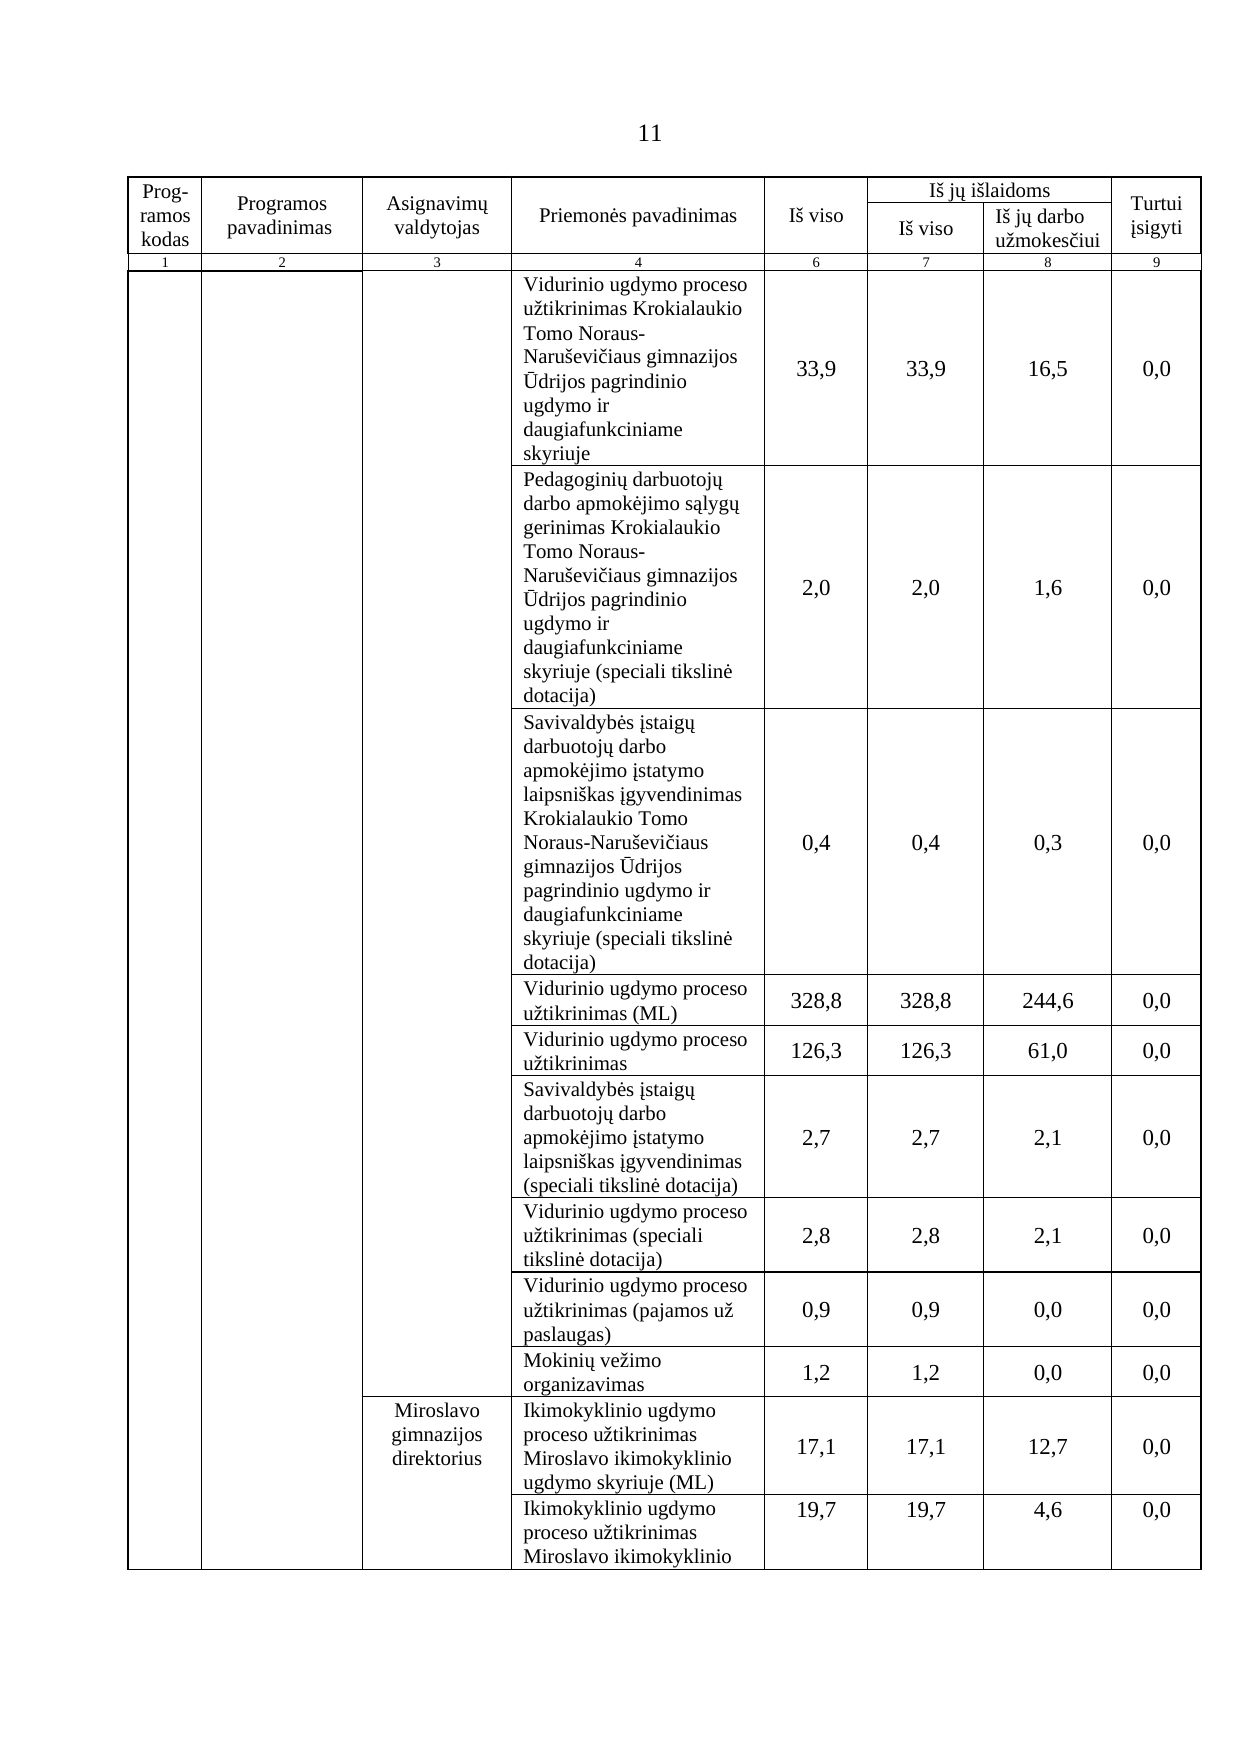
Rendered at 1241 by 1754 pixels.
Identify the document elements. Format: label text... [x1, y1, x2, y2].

table_cell 7 [868, 254, 983, 270]
table_cell 2,0 [868, 466, 983, 707]
table_cell 33,9 [765, 271, 867, 465]
table_header Iš jų išlaidoms [868, 178, 1111, 202]
table_cell Vidurinio ugdymo proceso užtikrinimas Krokialaukio Tomo Noraus-Naruševičiaus gimnazijos Ūdrijos pagrindinio ugdymo ir daugiafunkciniame skyriuje [512, 271, 764, 465]
table_cell 126,3 [765, 1026, 867, 1075]
table_cell 2,1 [984, 1076, 1111, 1197]
table_cell 0,0 [1112, 975, 1200, 1024]
table_cell 0,0 [1112, 1198, 1200, 1271]
table_cell 2 [202, 254, 362, 270]
table_header Programos pavadinimas [202, 178, 362, 252]
table_cell 0,0 [1112, 466, 1200, 707]
table_cell 2,0 [765, 466, 867, 707]
table_cell 244,6 [984, 975, 1111, 1024]
table_cell 126,3 [868, 1026, 983, 1075]
table_cell 17,1 [868, 1397, 983, 1494]
table_cell [363, 271, 511, 1396]
table_cell Iš jų darbo užmokesčiui [984, 203, 1111, 252]
table_cell Vidurinio ugdymo proceso užtikrinimas (pajamos už paslaugas) [512, 1273, 764, 1346]
table_header Iš viso [765, 178, 867, 252]
table_cell 0,0 [984, 1273, 1111, 1346]
table_cell 0,9 [868, 1273, 983, 1346]
table_cell 2,8 [868, 1198, 983, 1271]
table_header Prog-ramos kodas [129, 178, 201, 252]
table_cell [129, 272, 201, 1568]
table_cell 3 [363, 254, 511, 270]
table_cell 0,0 [1112, 271, 1200, 465]
table_cell 1,6 [984, 466, 1111, 707]
table_cell 0,0 [1112, 1347, 1200, 1396]
table_cell Vidurinio ugdymo proceso užtikrinimas (ML) [512, 975, 764, 1024]
table_cell 2,8 [765, 1198, 867, 1271]
table_cell Savivaldybės įstaigų darbuotojų darbo apmokėjimo įstatymo laipsniškas įgyvendinimas Krokialaukio Tomo Noraus-Naruševičiaus gimnazijos Ūdrijos pagrindinio ugdymo ir daugiafunkciniame skyriuje (speciali tikslinė dotacija) [512, 709, 764, 974]
table_cell Miroslavo gimnazijos direktorius [363, 1397, 511, 1568]
table_cell 1,2 [868, 1347, 983, 1396]
table_cell 328,8 [868, 975, 983, 1024]
table_cell Vidurinio ugdymo proceso užtikrinimas (speciali tikslinė dotacija) [512, 1198, 764, 1271]
table_cell 0,0 [1112, 1495, 1200, 1568]
table_cell 1,2 [765, 1347, 867, 1396]
table_cell Savivaldybės įstaigų darbuotojų darbo apmokėjimo įstatymo laipsniškas įgyvendinimas (speciali tikslinė dotacija) [512, 1076, 764, 1197]
table_cell 2,7 [868, 1076, 983, 1197]
table_cell 0,4 [765, 709, 867, 974]
table_cell 4 [512, 254, 764, 270]
table_cell Pedagoginių darbuotojų darbo apmokėjimo sąlygų gerinimas Krokialaukio Tomo Noraus-Naruševičiaus gimnazijos Ūdrijos pagrindinio ugdymo ir daugiafunkciniame skyriuje (speciali tikslinė dotacija) [512, 466, 764, 707]
table_cell 19,7 [765, 1495, 867, 1568]
table_cell 12,7 [984, 1397, 1111, 1494]
table_cell 0,0 [1112, 1076, 1200, 1197]
table_cell 1 [129, 254, 201, 270]
table_cell 0,0 [1112, 709, 1200, 974]
table_cell 0,9 [765, 1273, 867, 1346]
table_cell Ikimokyklinio ugdymo proceso užtikrinimas Miroslavo ikimokyklinio ugdymo skyriuje (ML) [512, 1397, 764, 1494]
table_cell [202, 272, 362, 1568]
table_cell 0,0 [1112, 1026, 1200, 1075]
table_cell 33,9 [868, 271, 983, 465]
table_cell 6 [765, 254, 867, 270]
table_cell 2,7 [765, 1076, 867, 1197]
table_cell 61,0 [984, 1026, 1111, 1075]
table_cell Vidurinio ugdymo proceso užtikrinimas [512, 1026, 764, 1075]
table_cell 8 [984, 254, 1111, 270]
table_cell Iš viso [868, 203, 983, 252]
table_cell 0,0 [1112, 1397, 1200, 1494]
table_cell 328,8 [765, 975, 867, 1024]
table_cell Ikimokyklinio ugdymo proceso užtikrinimas Miroslavo ikimokyklinio [512, 1495, 764, 1568]
table_cell 9 [1112, 254, 1201, 270]
table_cell 0,0 [1112, 1273, 1200, 1346]
table_cell 16,5 [984, 271, 1111, 465]
table_header Priemonės pavadinimas [512, 178, 764, 252]
table_cell 4,6 [984, 1495, 1111, 1568]
table_cell 0,4 [868, 709, 983, 974]
table_cell Mokinių vežimo organizavimas [512, 1347, 764, 1396]
table_header Turtui įsigyti [1112, 178, 1200, 252]
table_cell 17,1 [765, 1397, 867, 1494]
table_cell 2,1 [984, 1198, 1111, 1271]
table_cell 0,3 [984, 709, 1111, 974]
table_header Asignavimų valdytojas [363, 178, 511, 252]
table_cell 19,7 [868, 1495, 983, 1568]
table_cell 0,0 [984, 1347, 1111, 1396]
